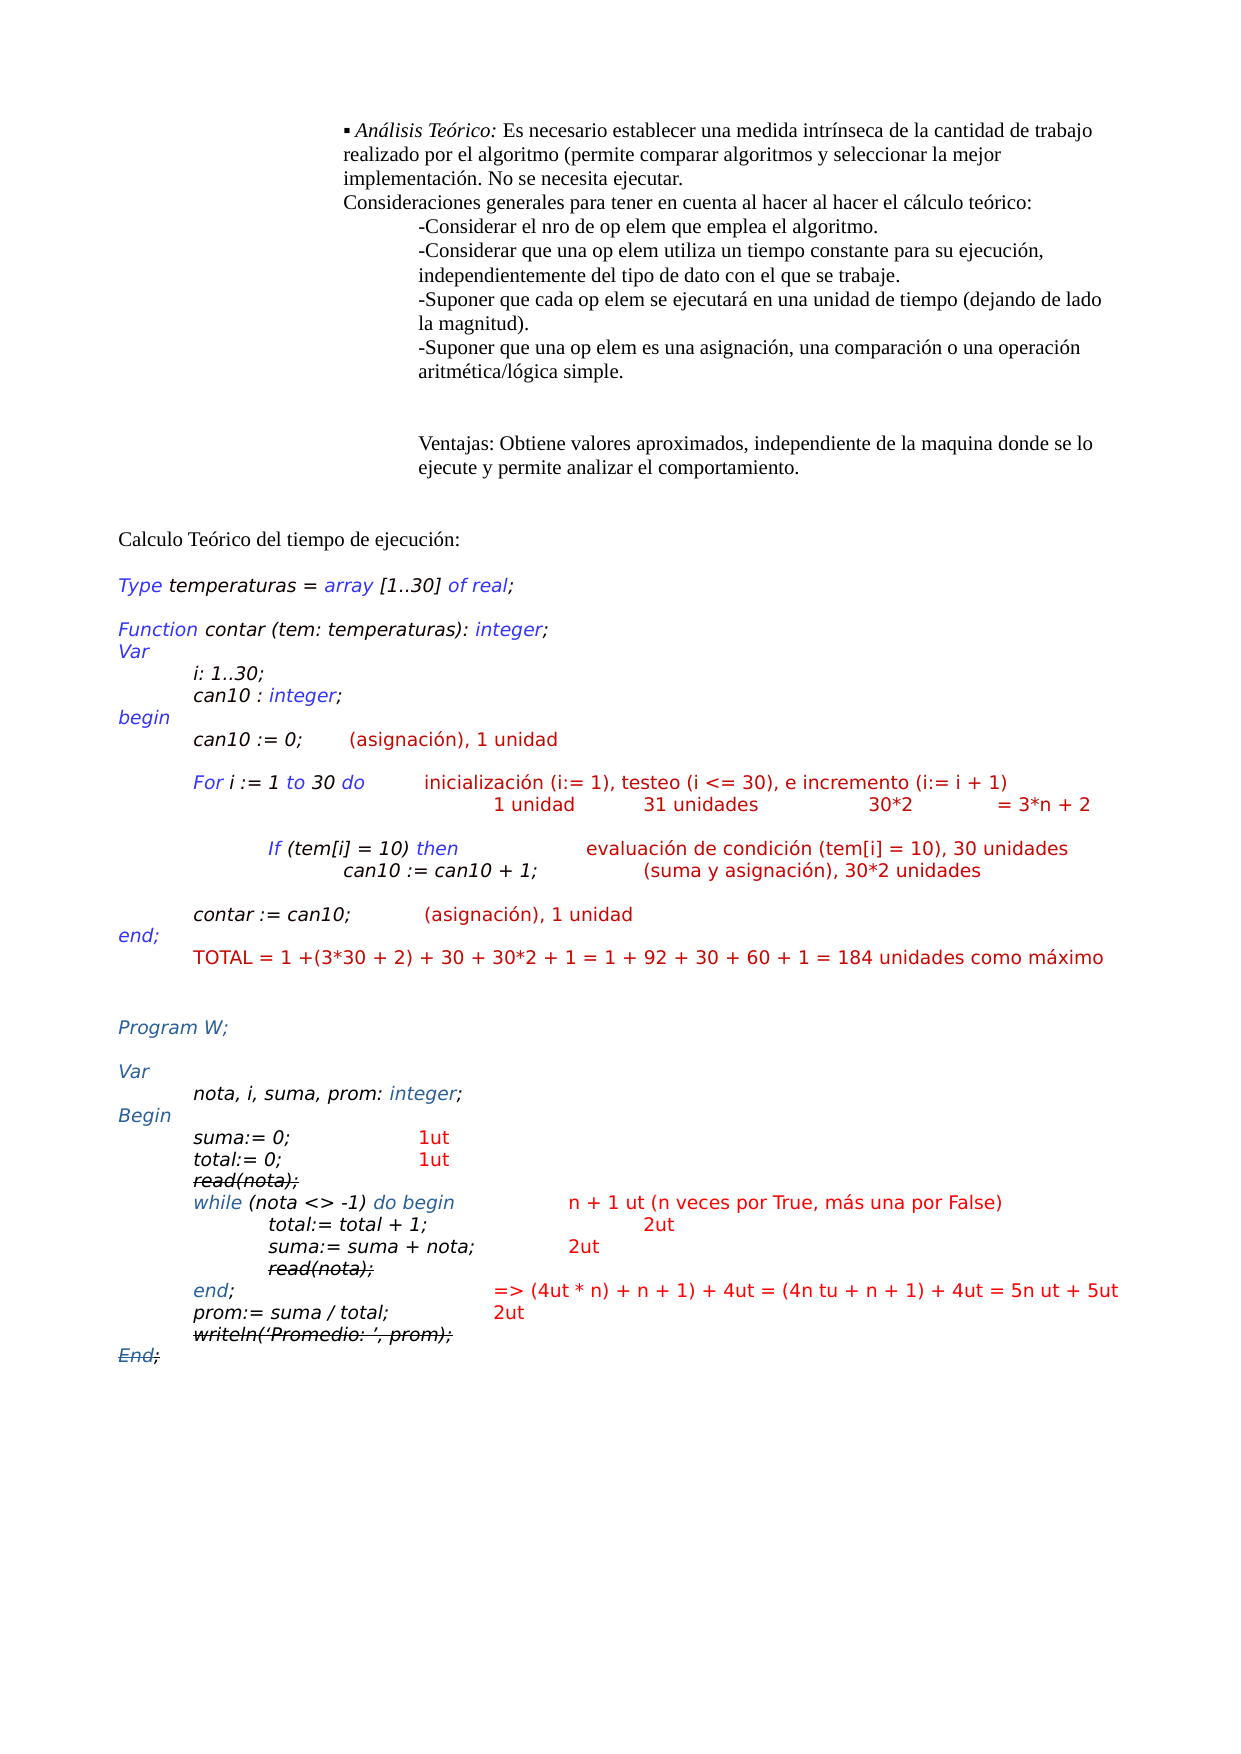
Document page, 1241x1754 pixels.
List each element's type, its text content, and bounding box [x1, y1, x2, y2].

text -Considerar que una op elem utiliza un tiempo constante para su ejecución, independientemente del tipo de dato con el que se trabaje. [118, 238, 1122, 287]
text suma:= 0; 1ut [118, 1127, 1122, 1149]
text Var [118, 1061, 1122, 1083]
text can10 := can10 + 1; (suma y asignación), 30*2 unidades [118, 860, 1122, 882]
text read(nota); [118, 1171, 1122, 1192]
text can10 : integer; [118, 685, 1122, 707]
text Type temperaturas = array [1..30] of real; [118, 576, 1122, 597]
text while (nota <> -1) do begin n + 1 ut (n veces por True, más una por False) [118, 1192, 1122, 1214]
text nota, i, suma, prom: integer; [118, 1083, 1122, 1105]
text End; [118, 1346, 1122, 1367]
text Begin [118, 1105, 1122, 1127]
text -Suponer que cada op elem se ejecutará en una unidad de tiempo (dejando de lado la magnitud). [118, 287, 1122, 335]
text prom:= suma / total; 2ut [118, 1302, 1122, 1324]
text ▪ Análisis Teórico: Es necesario establecer una medida intrínseca de la cantidad de trabajo realizado por el algoritmo (permite comparar algoritmos y seleccionar la mejor implementación. No se necesita ejecutar. [118, 118, 1122, 190]
text Var [118, 641, 1122, 663]
text Function contar (tem: temperaturas): integer; [118, 619, 1122, 641]
text 1 unidad 31 unidades 30*2 = 3*n + 2 [118, 794, 1122, 816]
text total:= 0; 1ut [118, 1149, 1122, 1171]
text TOTAL = 1 +(3*30 + 2) + 30 + 30*2 + 1 = 1 + 92 + 30 + 60 + 1 = 184 unidades como máximo [118, 947, 1122, 969]
text total:= total + 1; 2ut [118, 1214, 1122, 1236]
text read(nota); [118, 1258, 1122, 1280]
text Consideraciones generales para tener en cuenta al hacer al hacer el cálculo teórico: [118, 190, 1122, 214]
text begin [118, 707, 1122, 729]
text If (tem[i] = 10) then evaluación de condición (tem[i] = 10), 30 unidades [118, 838, 1122, 860]
text Program W; [118, 1017, 1122, 1039]
text -Considerar el nro de op elem que emplea el algoritmo. [118, 214, 1122, 238]
text end; => (4ut * n) + n + 1) + 4ut = (4n tu + n + 1) + 4ut = 5n ut + 5ut [118, 1280, 1122, 1302]
text Calculo Teórico del tiempo de ejecución: [118, 527, 1122, 551]
text end; [118, 926, 1122, 947]
text For i := 1 to 30 do inicialización (i:= 1), testeo (i <= 30), e incremento (i:= i + 1) [118, 772, 1122, 794]
text -Suponer que una op elem es una asignación, una comparación o una operación aritmética/lógica simple. [118, 335, 1122, 383]
text i: 1..30; [118, 663, 1122, 685]
text suma:= suma + nota; 2ut [118, 1236, 1122, 1258]
text can10 := 0; (asignación), 1 unidad [118, 729, 1122, 751]
text contar := can10; (asignación), 1 unidad [118, 904, 1122, 926]
text Ventajas: Obtiene valores aproximados, independiente de la maquina donde se lo ejecute y permite analizar el comportamiento. [118, 431, 1122, 479]
text writeln(‘Promedio: ’, prom); [118, 1324, 1122, 1346]
